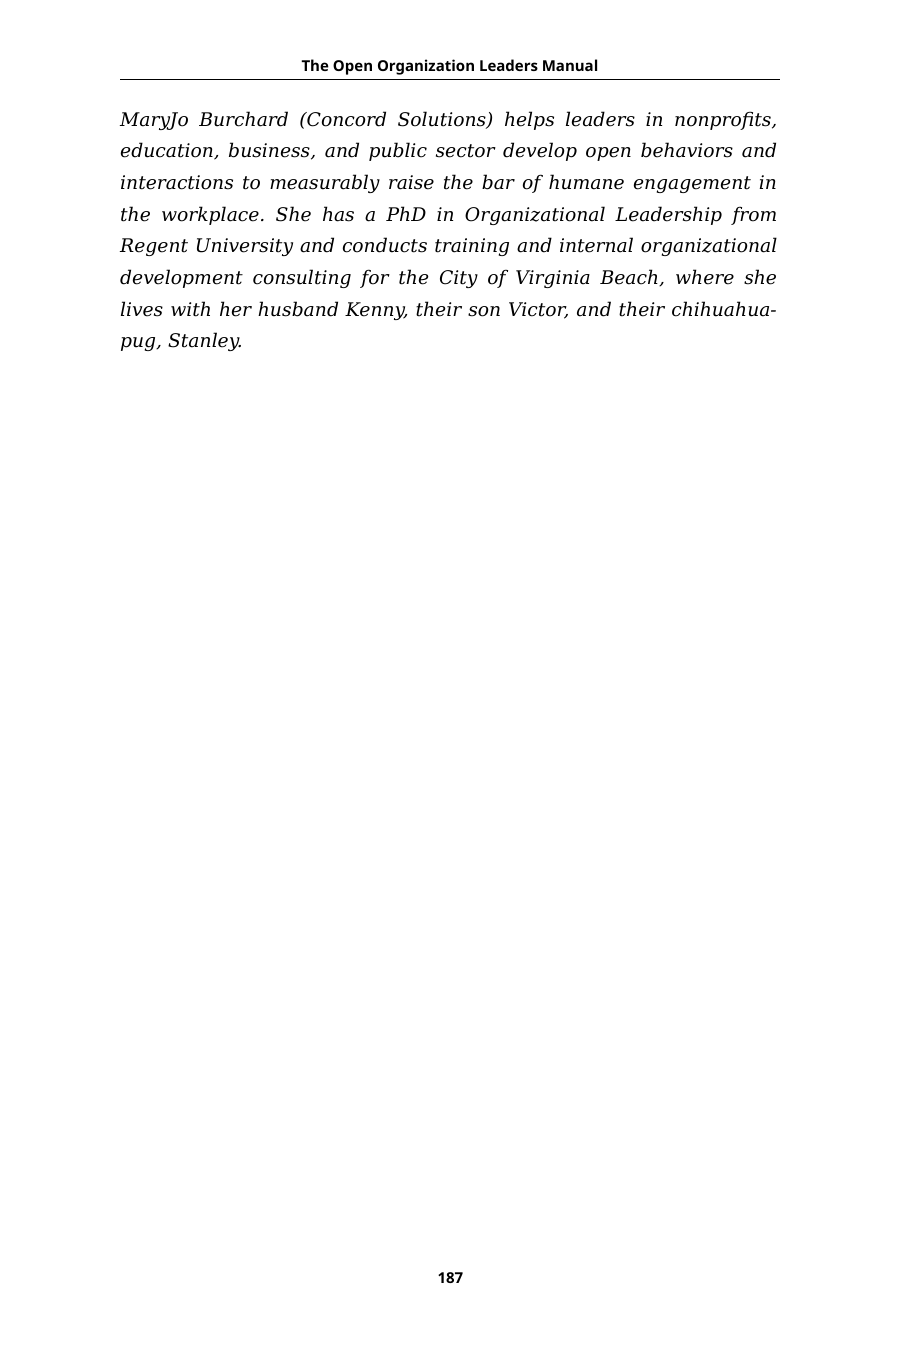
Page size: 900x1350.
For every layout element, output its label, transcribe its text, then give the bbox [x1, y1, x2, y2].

text MaryJo Burchard (Concord Solutions) helps leaders in nonprofits, education, business, and public sector develop open behaviors and interactions to measurably raise the bar of humane engagement in the workplace. She has a PhD in Organizational Leadership from Regent University and conducts training and internal organizational development consulting for the City of Virginia Beach, where she lives with her husband Kenny, their son Victor, and their chihuahua-pug, Stanley. [120, 109, 780, 352]
